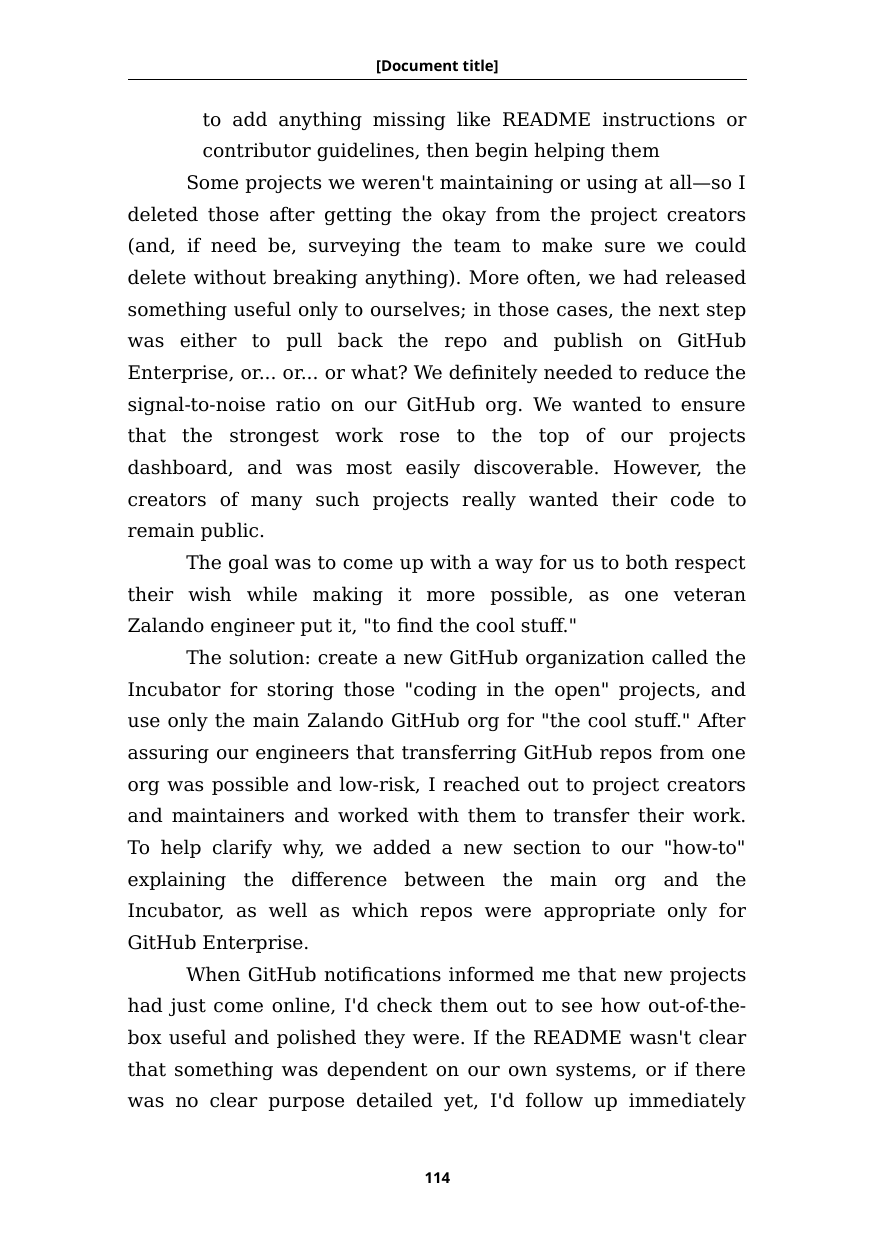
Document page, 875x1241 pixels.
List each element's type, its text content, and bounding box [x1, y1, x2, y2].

text The goal was to come up with a way for us to both respect their wish while making it more possible, as one veteran Zalando engineer put it, "to find the cool stuff." [127, 552, 747, 637]
list to add anything missing like README instructions or contributor guidelines, then begin helping them [165, 109, 747, 162]
text Some projects we weren't maintaining or using at all—so I deleted those after getting the okay from the project creators (and, if need be, surveying the team to make sure we could delete without breaking anything). More often, we had released something useful only to ourselves; in those cases, the next step was either to pull back the repo and publish on GitHub Enterprise, or... or... or what? We definitely needed to reduce the signal-to-noise ratio on our GitHub org. We wanted to ensure that the strongest work rose to the top of our projects dashboard, and was most easily discoverable. However, the creators of many such projects really wanted their code to remain public. [127, 172, 747, 542]
text The solution: create a new GitHub organization called the Incubator for storing those "coding in the open" projects, and use only the main Zalando GitHub org for "the cool stuff." After assuring our engineers that transferring GitHub repos from one org was possible and low-risk, I reached out to project creators and maintainers and worked with them to transfer their work. To help clarify why, we added a new section to our "how-to" explaining the difference between the main org and the Incubator, as well as which repos were appropriate only for GitHub Enterprise. [127, 647, 747, 954]
text When GitHub notifications informed me that new projects had just come online, I'd check them out to see how out-of-the-box useful and polished they were. If the README wasn't clear that something was dependent on our own systems, or if there was no clear purpose detailed yet, I'd follow up immediately [127, 964, 747, 1112]
